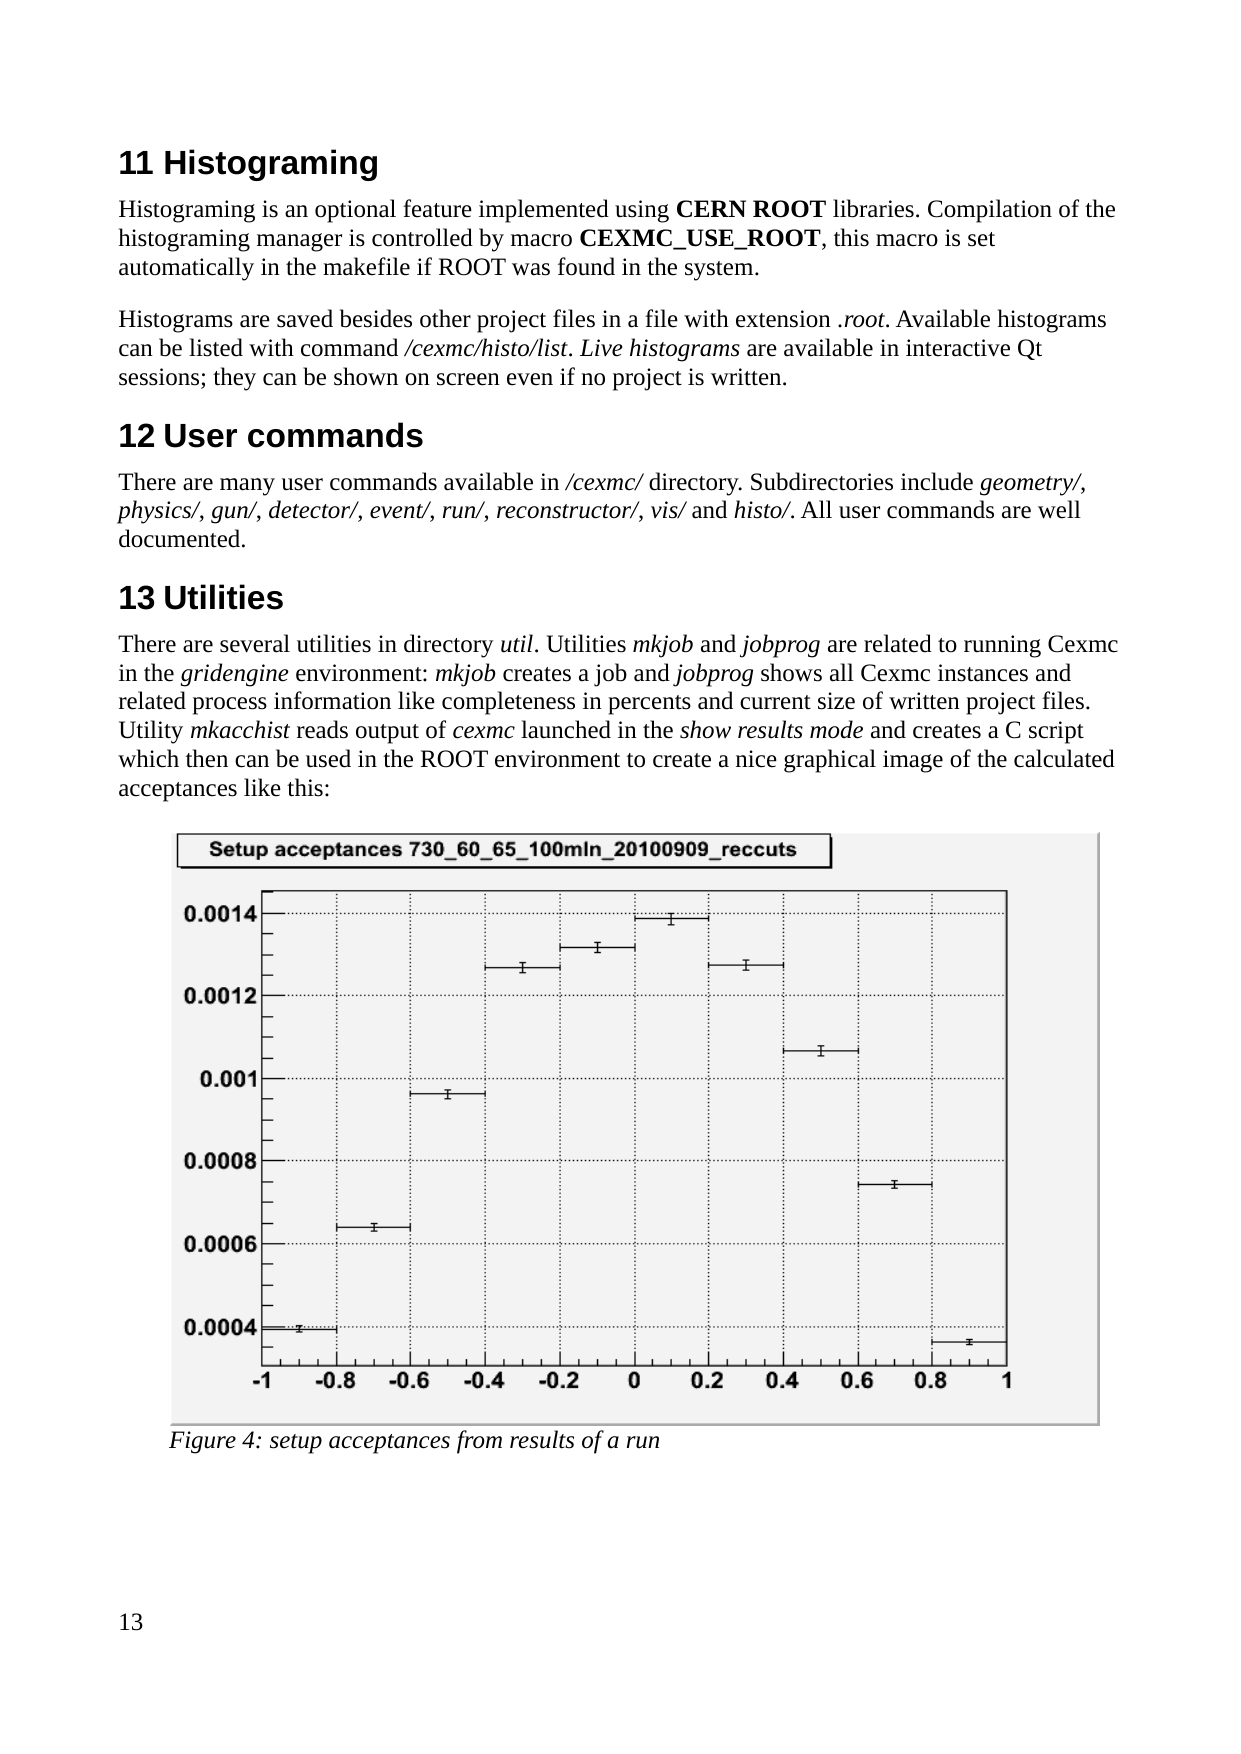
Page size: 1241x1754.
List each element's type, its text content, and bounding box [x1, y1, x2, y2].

subtitle User commands [118, 415, 1122, 454]
text There are many user commands available in /cexmc/ directory. Subdirectories include geometry/, physics/, gun/, detector/, event/, run/, reconstructor/, vis/ and histo/. All user commands are well documented. [118, 467, 1122, 553]
text Histograms are saved besides other project files in a file with extension .root. Available histograms can be listed with command /cexmc/histo/list. Live histograms are available in interactive Qt sessions; they can be shown on screen even if no project is written. [118, 304, 1122, 390]
subtitle Utilities [118, 578, 1122, 616]
text There are several utilities in directory util. Utilities mkjob and jobprog are related to running Cexmc in the gridengine environment: mkjob creates a job and jobprog shows all Cexmc instances and related process information like completeness in percents and current size of written project files. Utility mkacchist reads output of cexmc launched in the show results mode and creates a C script which then can be used in the ROOT environment to create a nice graphical image of the calculated acceptances like this: [118, 629, 1122, 801]
picture [169, 832, 1100, 1426]
subtitle Histograming [118, 143, 1122, 182]
text Histograming is an optional feature implemented using CERN ROOT libraries. Compilation of the histograming manager is controlled by macro CEXMC_USE_ROOT, this macro is set automatically in the makefile if ROOT was found in the system. [118, 194, 1122, 281]
text Figure 4: setup acceptances from results of a run [169, 1426, 1099, 1454]
